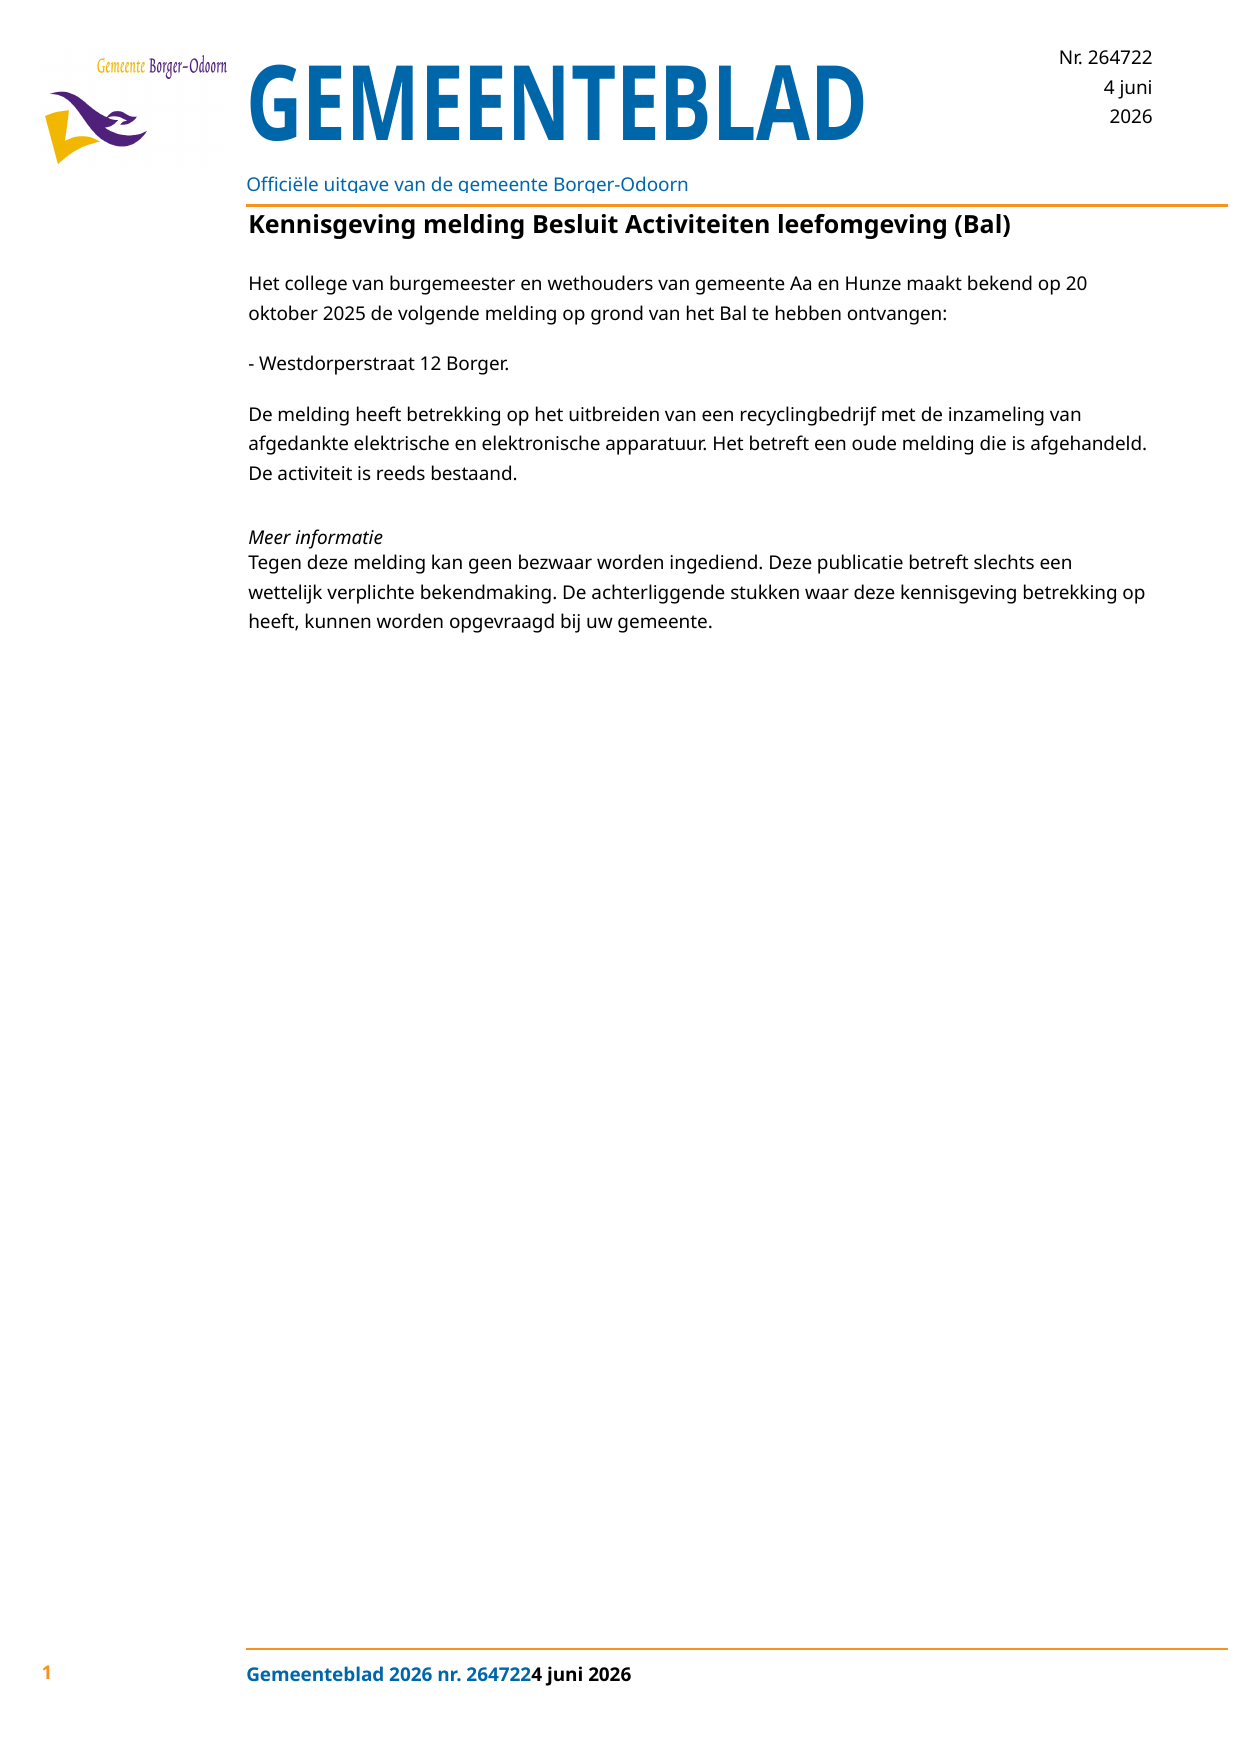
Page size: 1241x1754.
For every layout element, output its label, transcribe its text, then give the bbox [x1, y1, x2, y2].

picture [41, 47, 231, 172]
text Kennisgeving melding Besluit Activiteiten leefomgeving (Bal) [248, 207, 1152, 241]
text De melding heeft betrekking op het uitbreiden van een recyclingbedrijf met de inzameling van afgedankte elektrische en elektronische apparatuur. Het betreft een oude melding die is afgehandeld. De activiteit is reeds bestaand. [248, 401, 1152, 486]
text Tegen deze melding kan geen bezwaar worden ingediend. Deze publicatie betreft slechts een wettelijk verplichte bekendmaking. De achterliggende stukken waar deze kennisgeving betrekking op heeft, kunnen worden opgevraagd bij uw gemeente. [248, 549, 1152, 634]
text Meer informatie [248, 524, 1152, 549]
text Het college van burgemeester en wethouders van gemeente Aa en Hunze maakt bekend op 20 oktober 2025 de volgende melding op grond van het Bal te hebben ontvangen: [248, 270, 1152, 326]
text - Westdorperstraat 12 Borger. [248, 350, 1152, 376]
